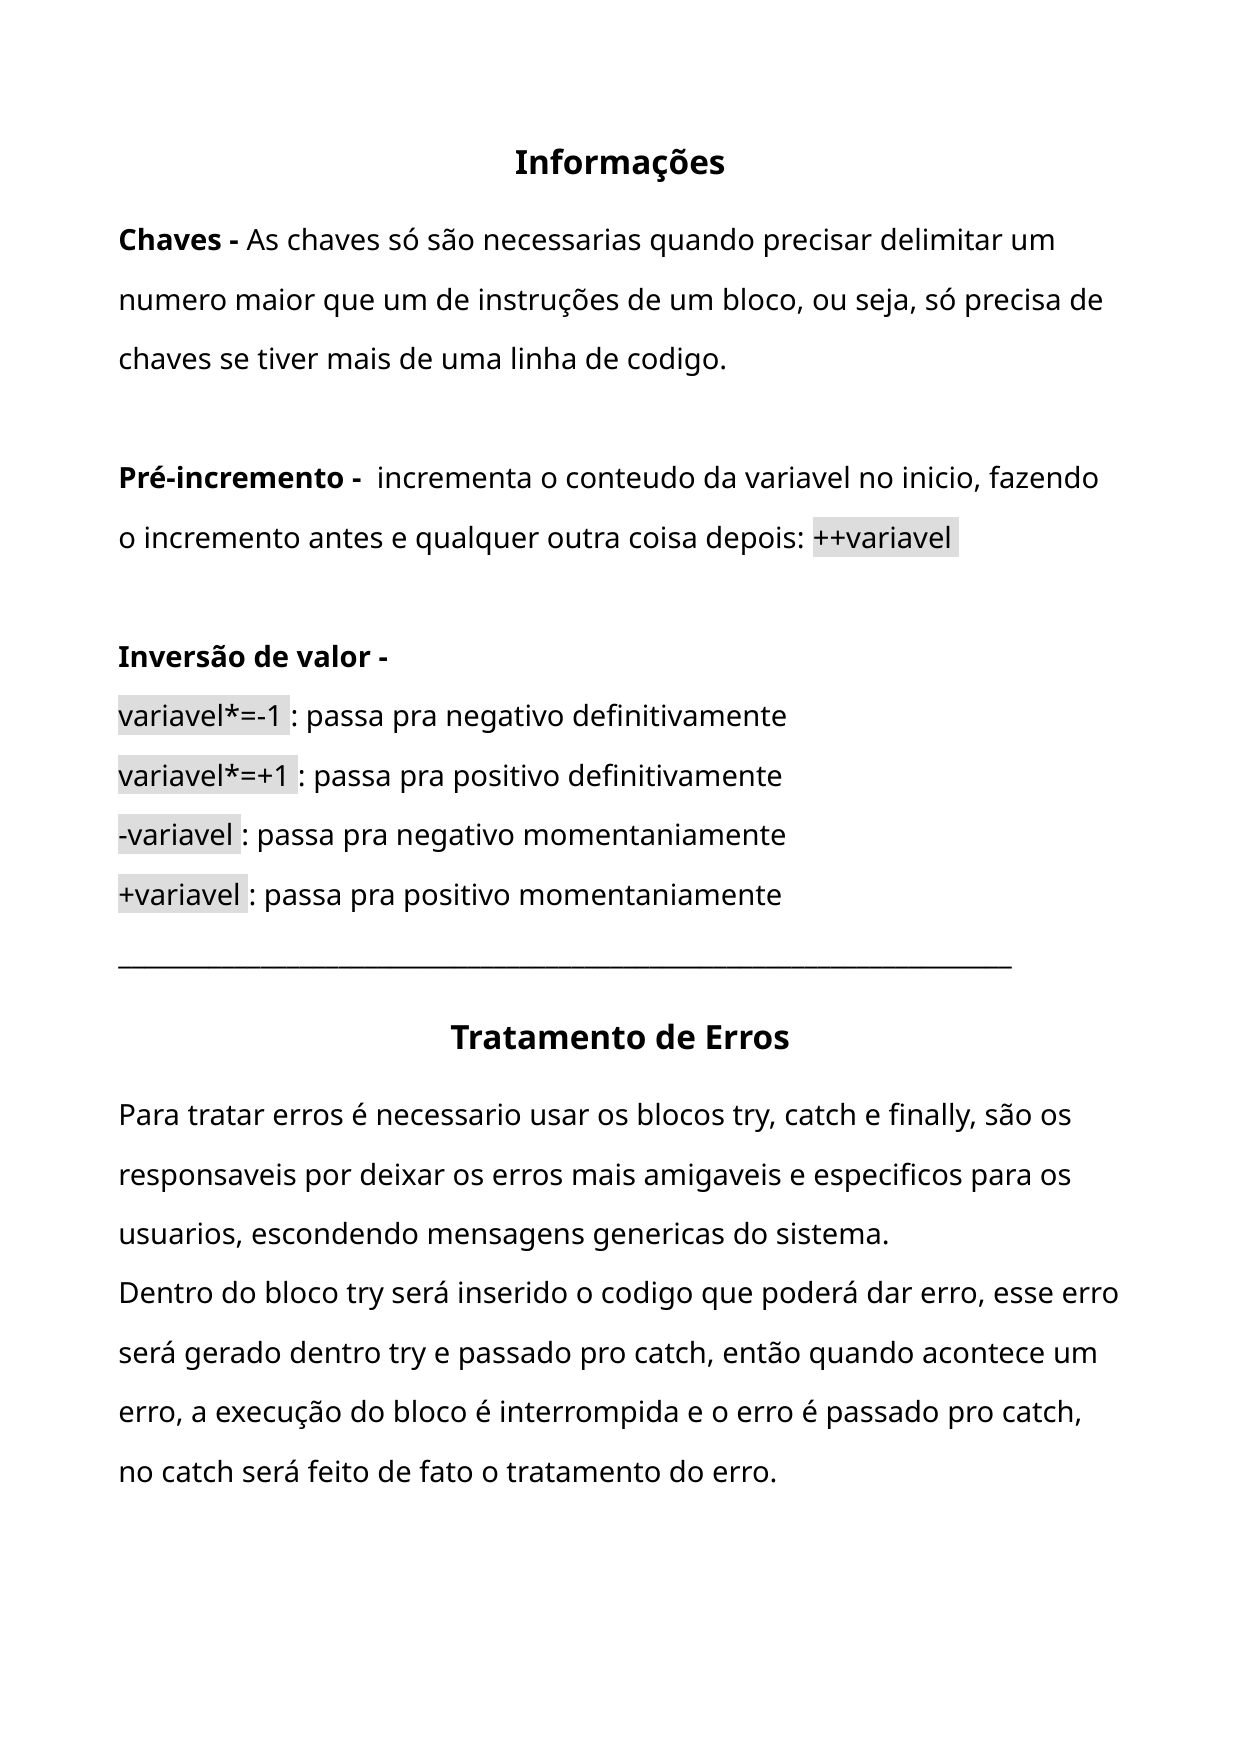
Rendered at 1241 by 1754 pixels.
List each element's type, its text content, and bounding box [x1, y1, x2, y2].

text Para tratar erros é necessario usar os blocos try, catch e finally, são os responsaveis por deixar os erros mais amigaveis e especificos para os usuarios, escondendo mensagens genericas do sistema. [118, 1094, 1122, 1253]
text Pré-incremento - incrementa o conteudo da variavel no inicio, fazendo o incremento antes e qualquer outra coisa depois: ++variavel [118, 457, 1122, 557]
text +variavel : passa pra positivo momentaniamente [118, 874, 1122, 913]
text variavel*=+1 : passa pra positivo definitivamente [118, 755, 1122, 794]
text Chaves - As chaves só são necessarias quando precisar delimitar um numero maior que um de instruções de um bloco, ou seja, só precisa de chaves se tiver mais de uma linha de codigo. [118, 219, 1122, 378]
subtitle Informações [118, 139, 1122, 184]
text -variavel : passa pra negativo momentaniamente [118, 814, 1122, 854]
subtitle Tratamento de Erros [118, 1014, 1122, 1059]
text no catch será feito de fato o tratamento do erro. [118, 1451, 1122, 1491]
text Inversão de valor - [118, 636, 1122, 676]
text Dentro do bloco try será inserido o codigo que poderá dar erro, esse erro será gerado dentro try e passado pro catch, então quando acontece um erro, a execução do bloco é interrompida e o erro é passado pro catch, [118, 1273, 1122, 1431]
text variavel*=-1 : passa pra negativo definitivamente [118, 695, 1122, 735]
text _____________________________________________________________________ [118, 933, 1122, 973]
